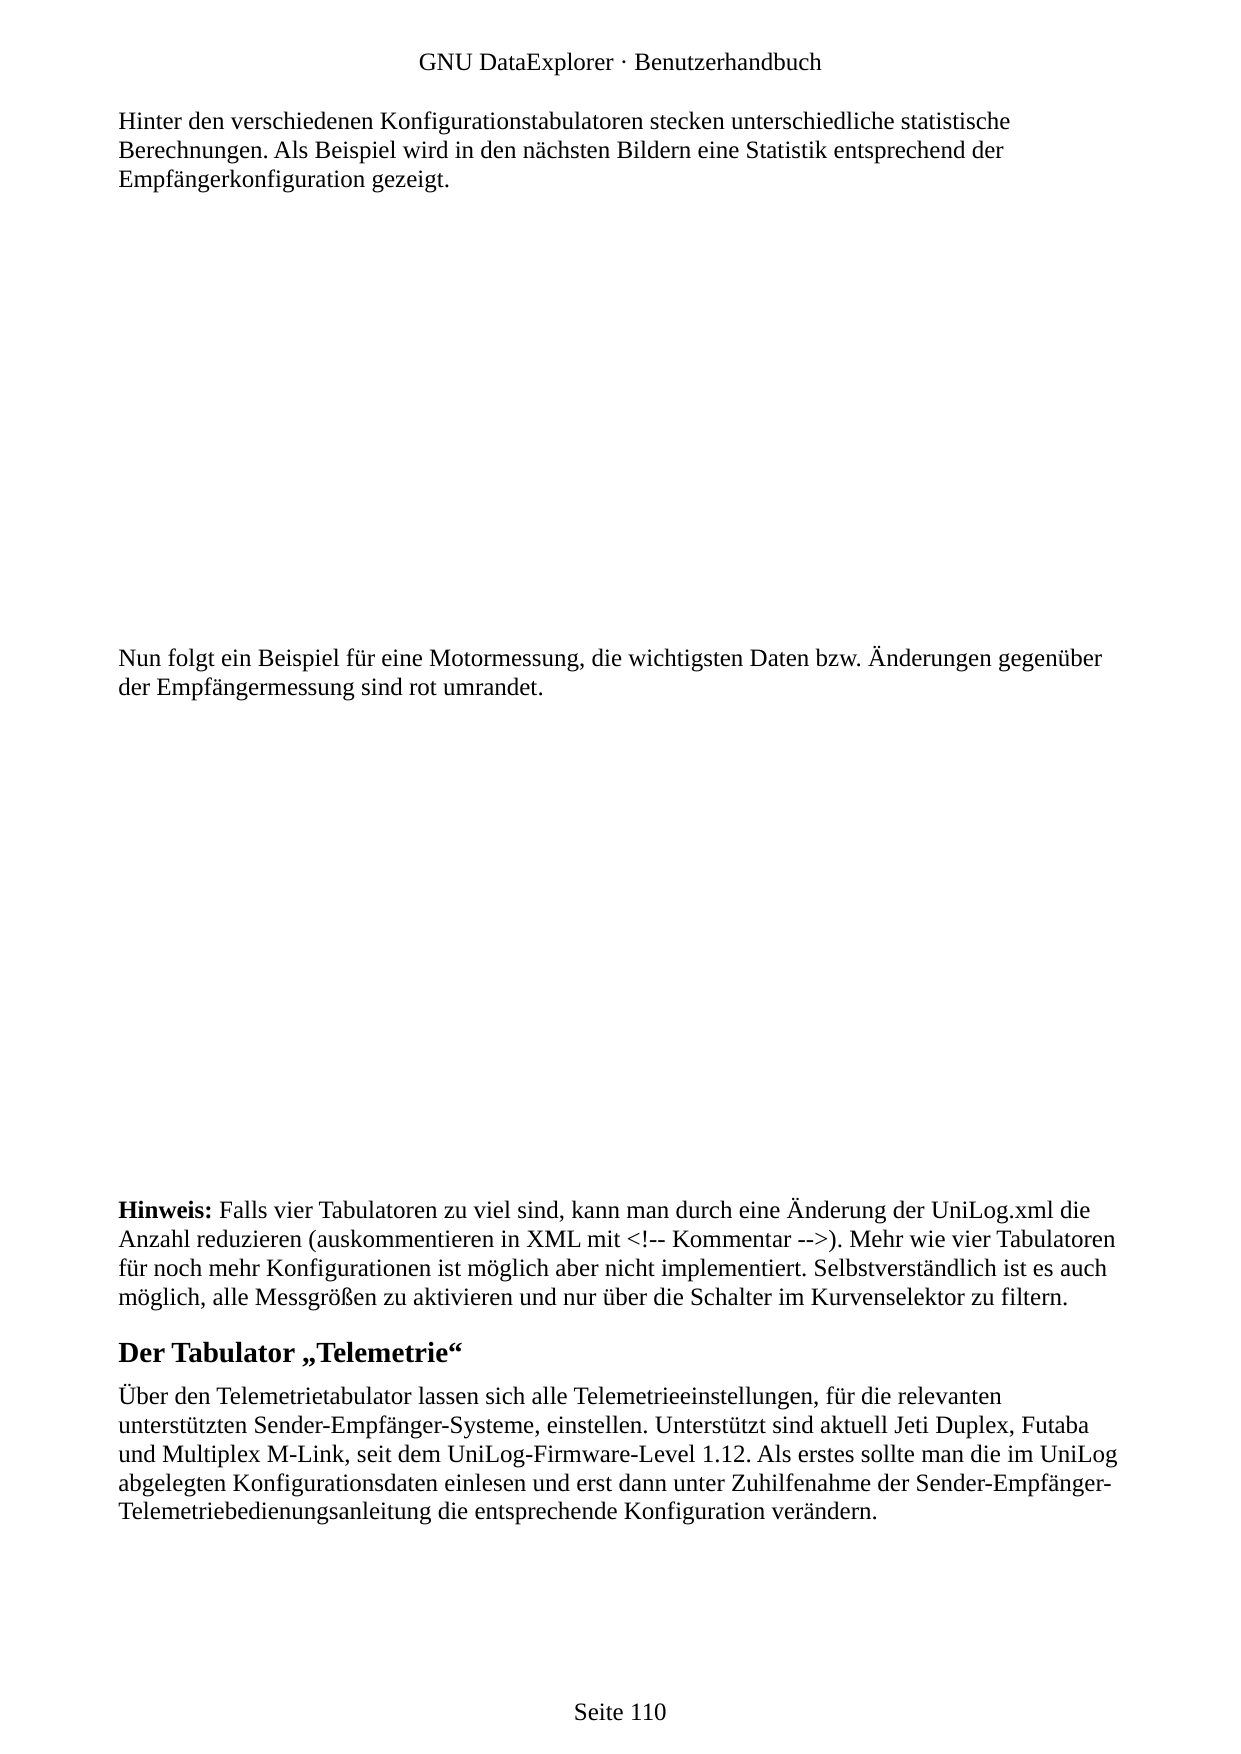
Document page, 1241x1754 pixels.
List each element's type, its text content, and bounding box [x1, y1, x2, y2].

text Über den Telemetrietabulator lassen sich alle Telemetrieeinstellungen, für die relevanten unterstützten Sender-Empfänger-Systeme, einstellen. Unterstützt sind aktuell Jeti Duplex, Futaba und Multiplex M-Link, seit dem UniLog-Firmware-Level 1.12. Als erstes sollte man die im UniLog abgelegten Konfigurationsdaten einlesen und erst dann unter Zuhilfenahme der Sender-Empfänger-Telemetriebedienungsanleitung die entsprechende Konfiguration verändern. [118, 1381, 1122, 1525]
subtitle Der Tabulator „Telemetrie“ [118, 1335, 1122, 1369]
text Hinter den verschiedenen Konfigurationstabulatoren stecken unterschiedliche statistische Berechnungen. Als Beispiel wird in den nächsten Bildern eine Statistik entsprechend der Empfängerkonfiguration gezeigt. [118, 106, 1122, 192]
text Hinweis: Falls vier Tabulatoren zu viel sind, kann man durch eine Änderung der UniLog.xml die Anzahl reduzieren (auskommentieren in XML mit <!-- Kommentar -->). Mehr wie vier Tabulatoren für noch mehr Konfigurationen ist möglich aber nicht implementiert. Selbstverständlich ist es auch möglich, alle Messgrößen zu aktivieren und nur über die Schalter im Kurvenselektor zu filtern. [118, 1195, 1122, 1310]
text Nun folgt ein Beispiel für eine Motormessung, die wichtigsten Daten bzw. Änderungen gegenüber der Empfängermessung sind rot umrandet. [118, 643, 1122, 700]
